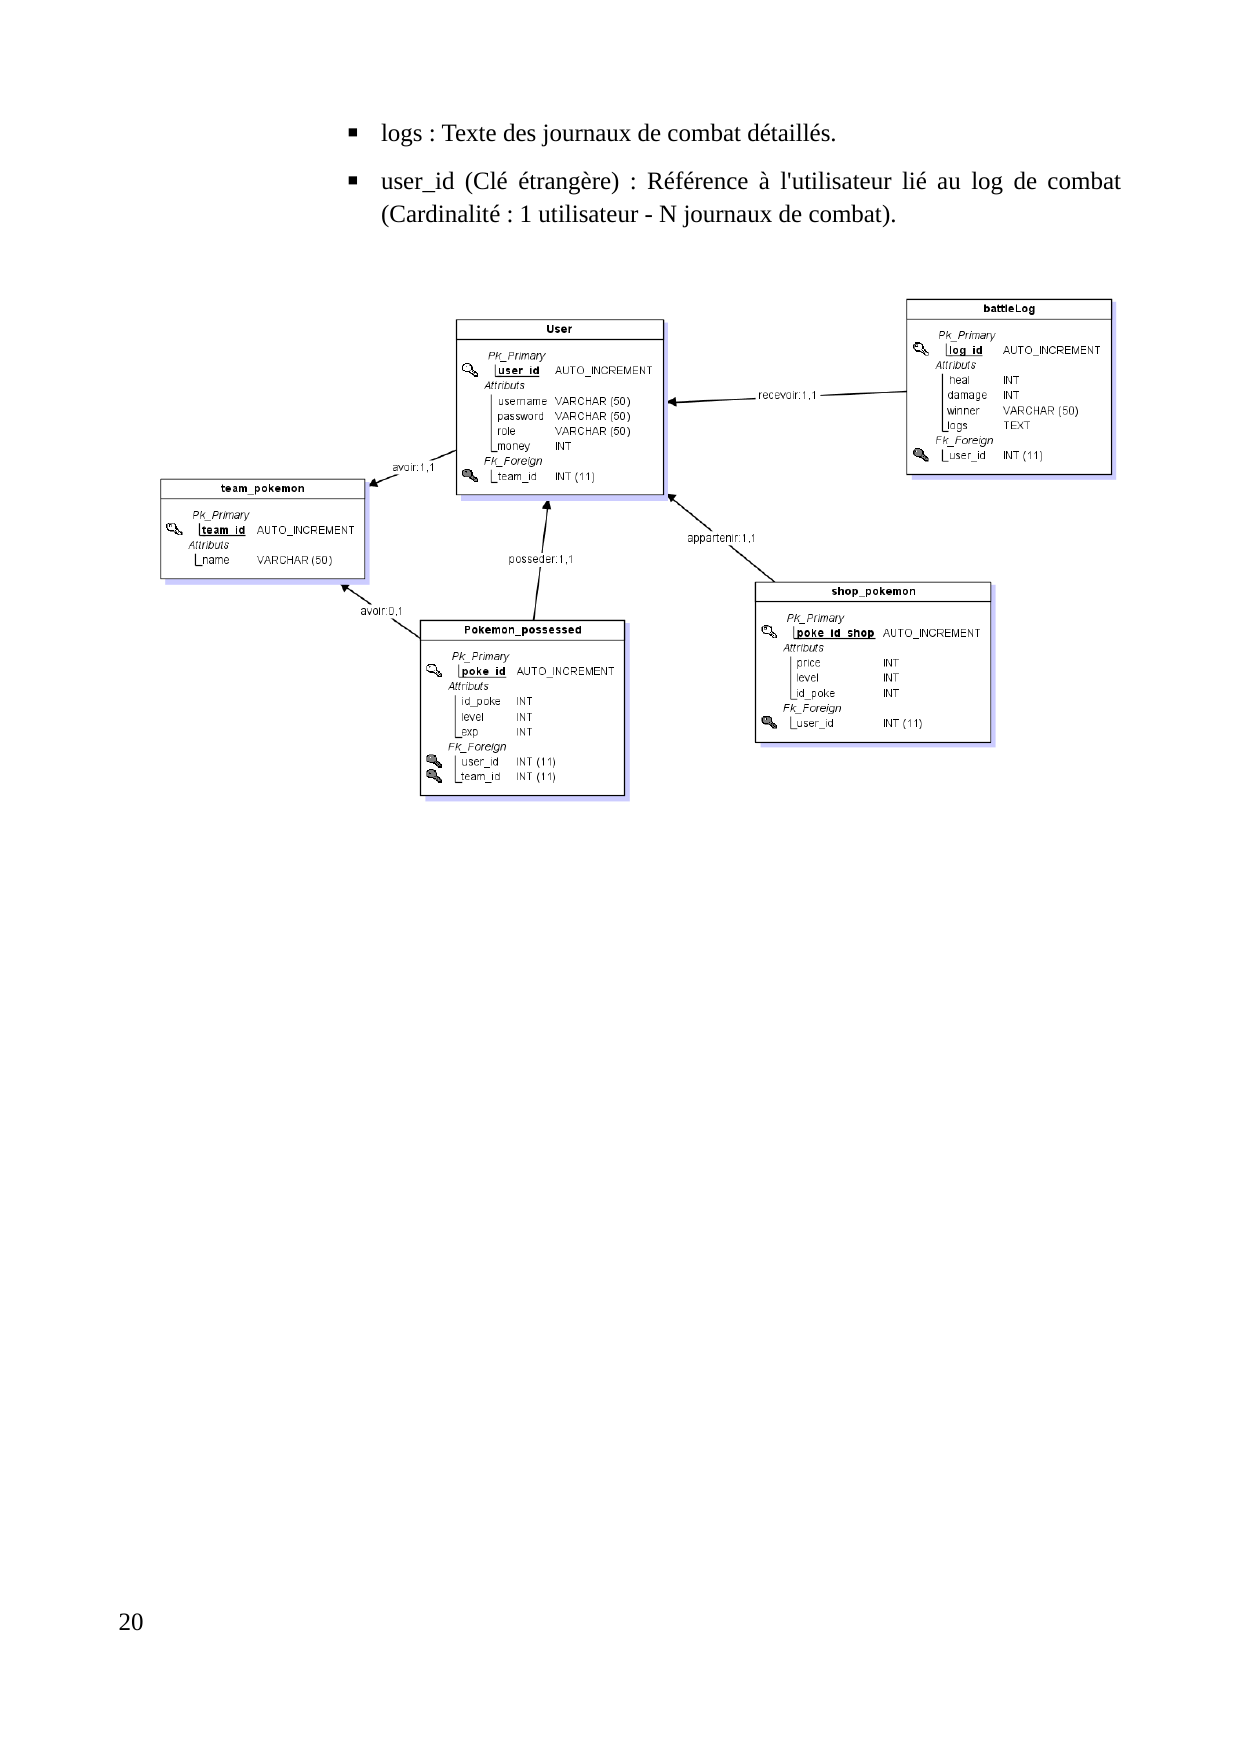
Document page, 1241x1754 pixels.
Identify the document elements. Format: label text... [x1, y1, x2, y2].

list logs : Texte des journaux de combat détaillés. [343, 118, 1122, 147]
list user_id (Clé étrangère) : Référence à l'utilisateur lié au log de combat (Cardinalité : 1 utilisateur - N journaux de combat). [343, 166, 1122, 228]
picture [124, 246, 1129, 809]
